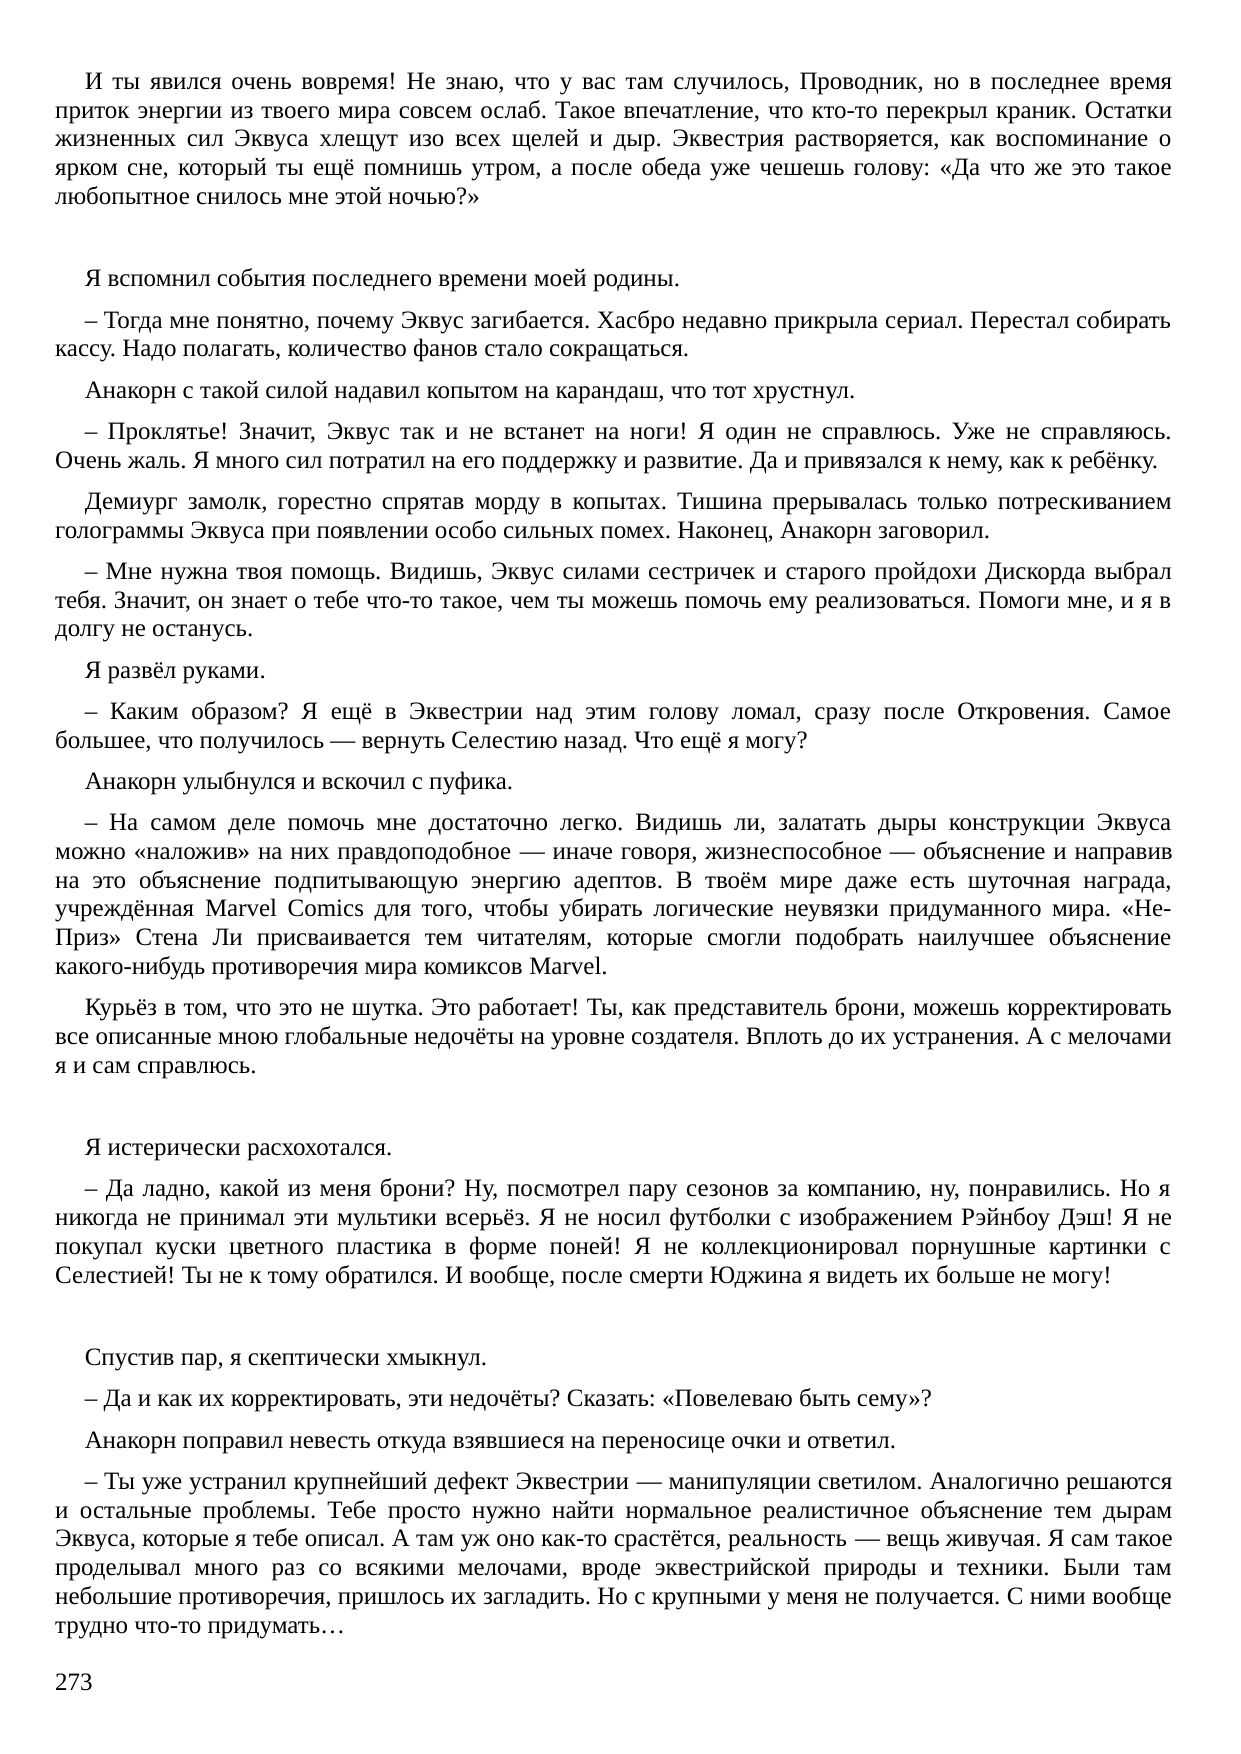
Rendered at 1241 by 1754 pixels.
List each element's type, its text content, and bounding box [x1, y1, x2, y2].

text – Проклятье! Значит, Эквус так и не встанет на ноги! Я один не справлюсь. Уже не справляюсь. Очень жаль. Я много сил потратил на его поддержку и развитие. Да и привязался к нему, как к ребёнку. [55, 416, 1173, 473]
text Спустив пар, я скептически хмыкнул. [55, 1342, 1173, 1371]
text Демиург замолк, горестно спрятав морду в копытах. Тишина прерывалась только потрескиванием голограммы Эквуса при появлении особо сильных помех. Наконец, Анакорн заговорил. [55, 486, 1173, 543]
text – Да ладно, какой из меня брони? Ну, посмотрел пару сезонов за компанию, ну, понравились. Но я никогда не принимал эти мультики всерьёз. Я не носил футболки с изображением Рэйнбоу Дэш! Я не покупал куски цветного пластика в форме поней! Я не коллекционировал порнушные картинки с Селестией! Ты не к тому обратился. И вообще, после смерти Юджина я видеть их больше не могу! [55, 1173, 1173, 1288]
text И ты явился очень вовремя! Не знаю, что у вас там случилось, Проводник, но в последнее время приток энергии из твоего мира совсем ослаб. Такое впечатление, что кто-то перекрыл краник. Остатки жизненных сил Эквуса хлещут изо всех щелей и дыр. Эквестрия растворяется, как воспоминание о ярком сне, который ты ещё помнишь утром, а после обеда уже чешешь голову: «Да что же это такое любопытное снилось мне этой ночью?» [55, 66, 1173, 210]
text Я истерически расхохотался. [55, 1132, 1173, 1161]
text Анакорн поправил невесть откуда взявшиеся на переносице очки и ответил. [55, 1425, 1173, 1453]
text Курьёз в том, что это не шутка. Это работает! Ты, как представитель брони, можешь корректировать все описанные мною глобальные недочёты на уровне создателя. Вплоть до их устранения. А с мелочами я и сам справлюсь. [55, 992, 1173, 1078]
text Я развёл руками. [55, 655, 1173, 683]
text Анакорн улыбнулся и вскочил с пуфика. [55, 766, 1173, 795]
text – Мне нужна твоя помощь. Видишь, Эквус силами сестричек и старого пройдохи Дискорда выбрал тебя. Значит, он знает о тебе что-то такое, чем ты можешь помочь ему реализоваться. Помоги мне, и я в долгу не останусь. [55, 556, 1173, 642]
text Анакорн с такой силой надавил копытом на карандаш, что тот хрустнул. [55, 375, 1173, 403]
text – На самом деле помочь мне достаточно легко. Видишь ли, залатать дыры конструкции Эквуса можно «наложив» на них правдоподобное — иначе говоря, жизнеспособное — объяснение и направив на это объяснение подпитывающую энергию адептов. В твоём мире даже есть шуточная награда, учреждённая Marvel Comics для того, чтобы убирать логические неувязки придуманного мира. «Не-Приз» Стена Ли присваивается тем читателям, которые смогли подобрать наилучшее объяснение какого-нибудь противоречия мира комиксов Marvel. [55, 807, 1173, 980]
text Я вспомнил события последнего времени моей родины. [55, 263, 1173, 292]
text – Каким образом? Я ещё в Эквестрии над этим голову ломал, сразу после Откровения. Самое большее, что получилось — вернуть Селестию назад. Что ещё я могу? [55, 696, 1173, 753]
text – Да и как их корректировать, эти недочёты? Сказать: «Повелеваю быть сему»? [55, 1383, 1173, 1412]
text – Тогда мне понятно, почему Эквус загибается. Хасбро недавно прикрыла сериал. Перестал собирать кассу. Надо полагать, количество фанов стало сокращаться. [55, 305, 1173, 362]
text – Ты уже устранил крупнейший дефект Эквестрии — манипуляции светилом. Аналогично решаются и остальные проблемы. Тебе просто нужно найти нормальное реалистичное объяснение тем дырам Эквуса, которые я тебе описал. А там уж оно как-то срастётся, реальность — вещь живучая. Я сам такое проделывал много раз со всякими мелочами, вроде эквестрийской природы и техники. Были там небольшие противоречия, пришлось их загладить. Но с крупными у меня не получается. С ними вообще трудно что-то придумать… [55, 1466, 1173, 1638]
